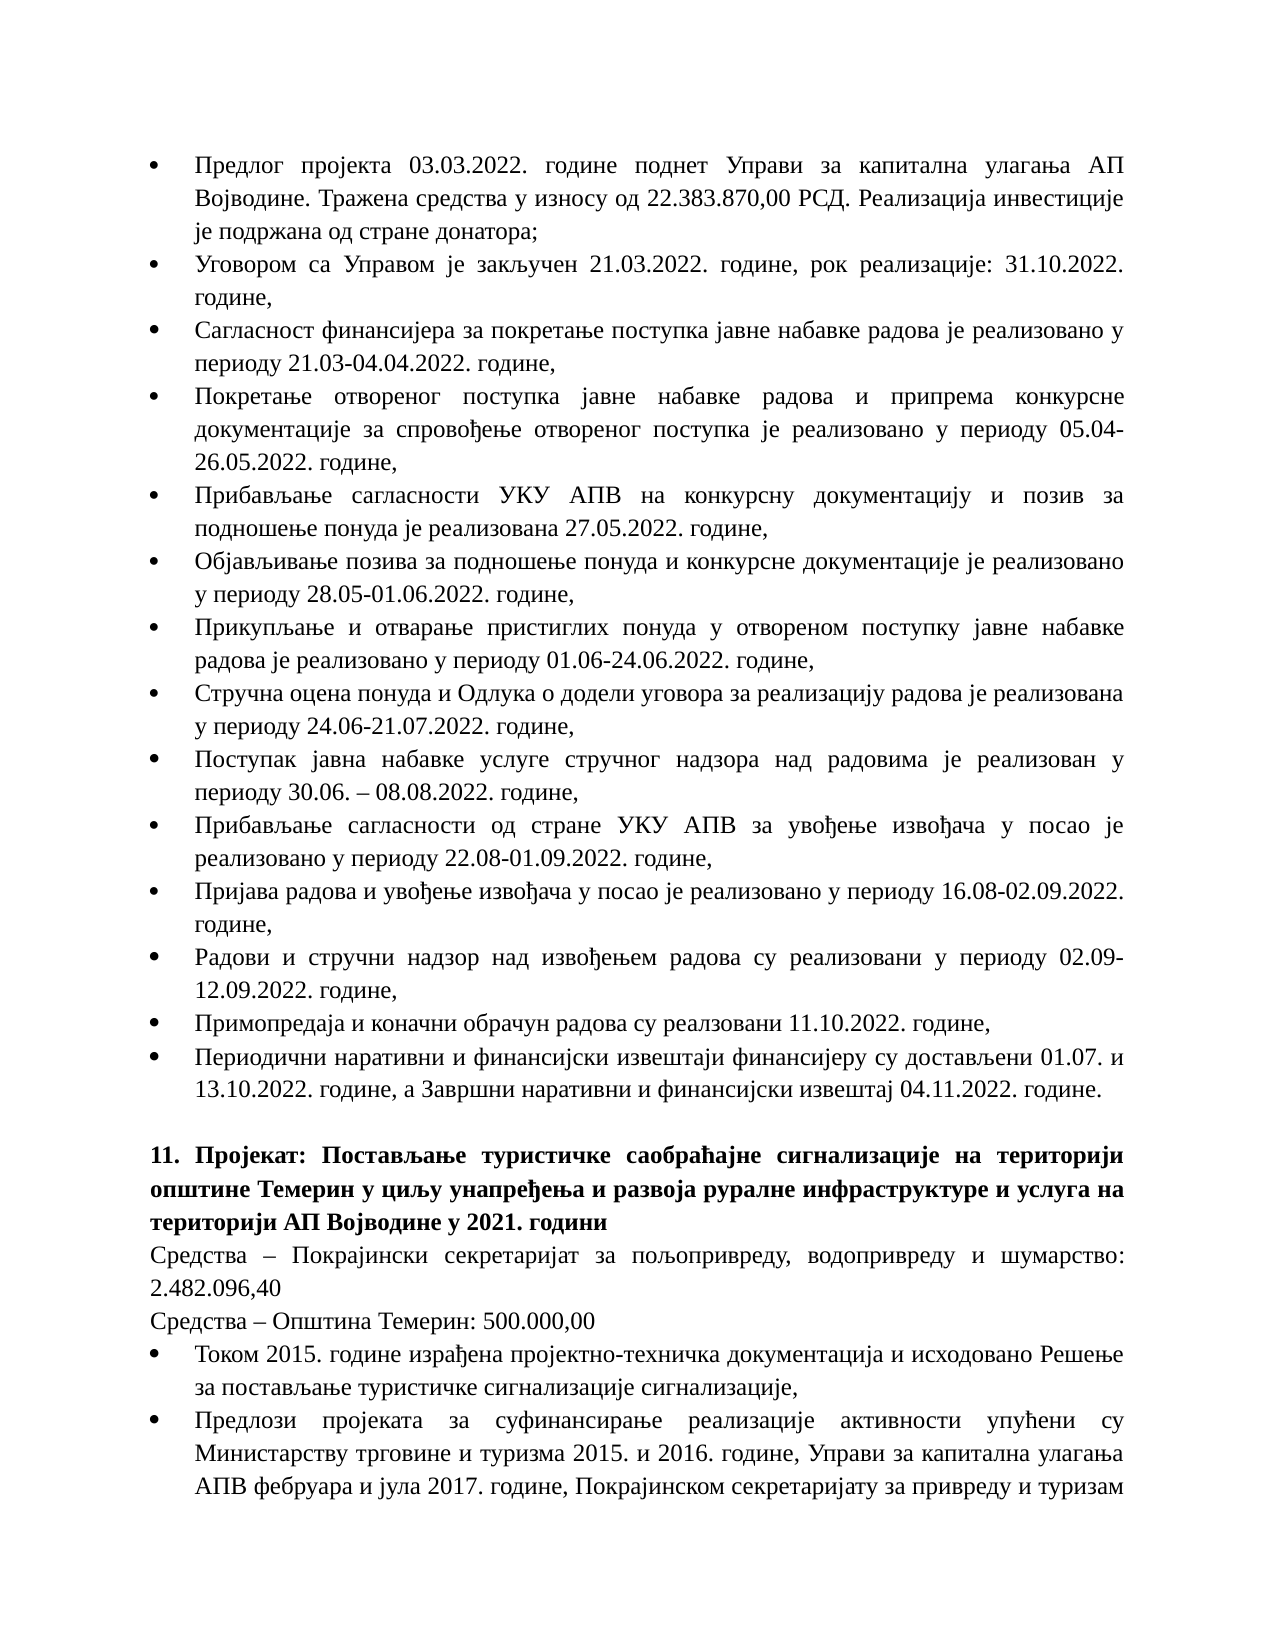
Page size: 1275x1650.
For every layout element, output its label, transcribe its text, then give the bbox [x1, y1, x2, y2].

list Пријава радова и увођење извођача у посао је реализовано у периоду 16.08-02.09.2022. године, [150, 876, 1125, 938]
list Радови и стручни надзор над извођењем радова су реализовани у периоду 02.09-12.09.2022. године, [150, 942, 1125, 1004]
text Средства – Покрајински секретаријат за пољопривреду, водопривреду и шумарство: 2.482.096,40 [150, 1240, 1125, 1301]
list Стручна оцена понуда и Одлука о додели уговора за реализацију радова је реализована у периоду 24.06-21.07.2022. године, [150, 678, 1125, 740]
list Прибављање сагласности УКУ АПВ на конкурсну документацију и позив за подношење понуда је реализована 27.05.2022. године, [150, 480, 1125, 542]
list Сагласност финансијера за покретање поступка јавне набавке радова је реализовано у периоду 21.03-04.04.2022. године, [150, 315, 1125, 377]
list Прибављање сагласности од стране УКУ АПВ за увођење извођача у посао је реализовано у периоду 22.08-01.09.2022. године, [150, 810, 1125, 872]
list Објављивање позива за подношење понуда и конкурсне документације је реализовано у периоду 28.05-01.06.2022. године, [150, 546, 1125, 608]
list Периодични наративни и финансијски извештаји финансијеру су достављени 01.07. и 13.10.2022. године, а Завршни наративни и финансијски извештај 04.11.2022. године. [150, 1042, 1125, 1103]
list Уговором са Управом је закључен 21.03.2022. године, рок реализације: 31.10.2022. године, [150, 249, 1125, 311]
text Средства – Општина Темерин: 500.000,00 [150, 1306, 1125, 1334]
list Прикупљање и отварање пристиглих понуда у отвореном поступку јавне набавке радова је реализовано у периоду 01.06-24.06.2022. године, [150, 612, 1125, 674]
list Примопредаја и коначни обрачун радова су реалзовани 11.10.2022. године, [150, 1008, 1125, 1037]
list Покретање отвореног поступка јавне набавке радова и припрема конкурсне документације за спровођење отвореног поступка је реализовано у периоду 05.04-26.05.2022. године, [150, 381, 1125, 476]
list Током 2015. године израђена пројектно-техничка документација и исходовано Решење за постављање туристичке сигнализације сигнализације, [150, 1339, 1125, 1401]
list Предлози пројеката за суфинансирање реализације активности упућени су Министарству трговине и туризма 2015. и 2016. године, Управи за капитална улагања АПВ фебруара и јула 2017. године, Покрајинском секретаријату за привреду и туризам [150, 1405, 1125, 1499]
list Поступак јавна набавке услуге стручног надзора над радовима је реализован у периоду 30.06. – 08.08.2022. године, [150, 744, 1125, 806]
list Предлог пројекта 03.03.2022. године поднет Управи за капитална улагања АП Војводине. Тражена средства у износу од 22.383.870,00 РСД. Реализација инвестиције је подржана од стране донатора; [150, 150, 1125, 245]
text 11. Пројекат: Постављање туристичке саобраћајне сигнализације на територији општине Темерин у циљу унапређења и развоја руралне инфраструктуре и услуга на територији АП Војводине у 2021. години [150, 1141, 1125, 1235]
